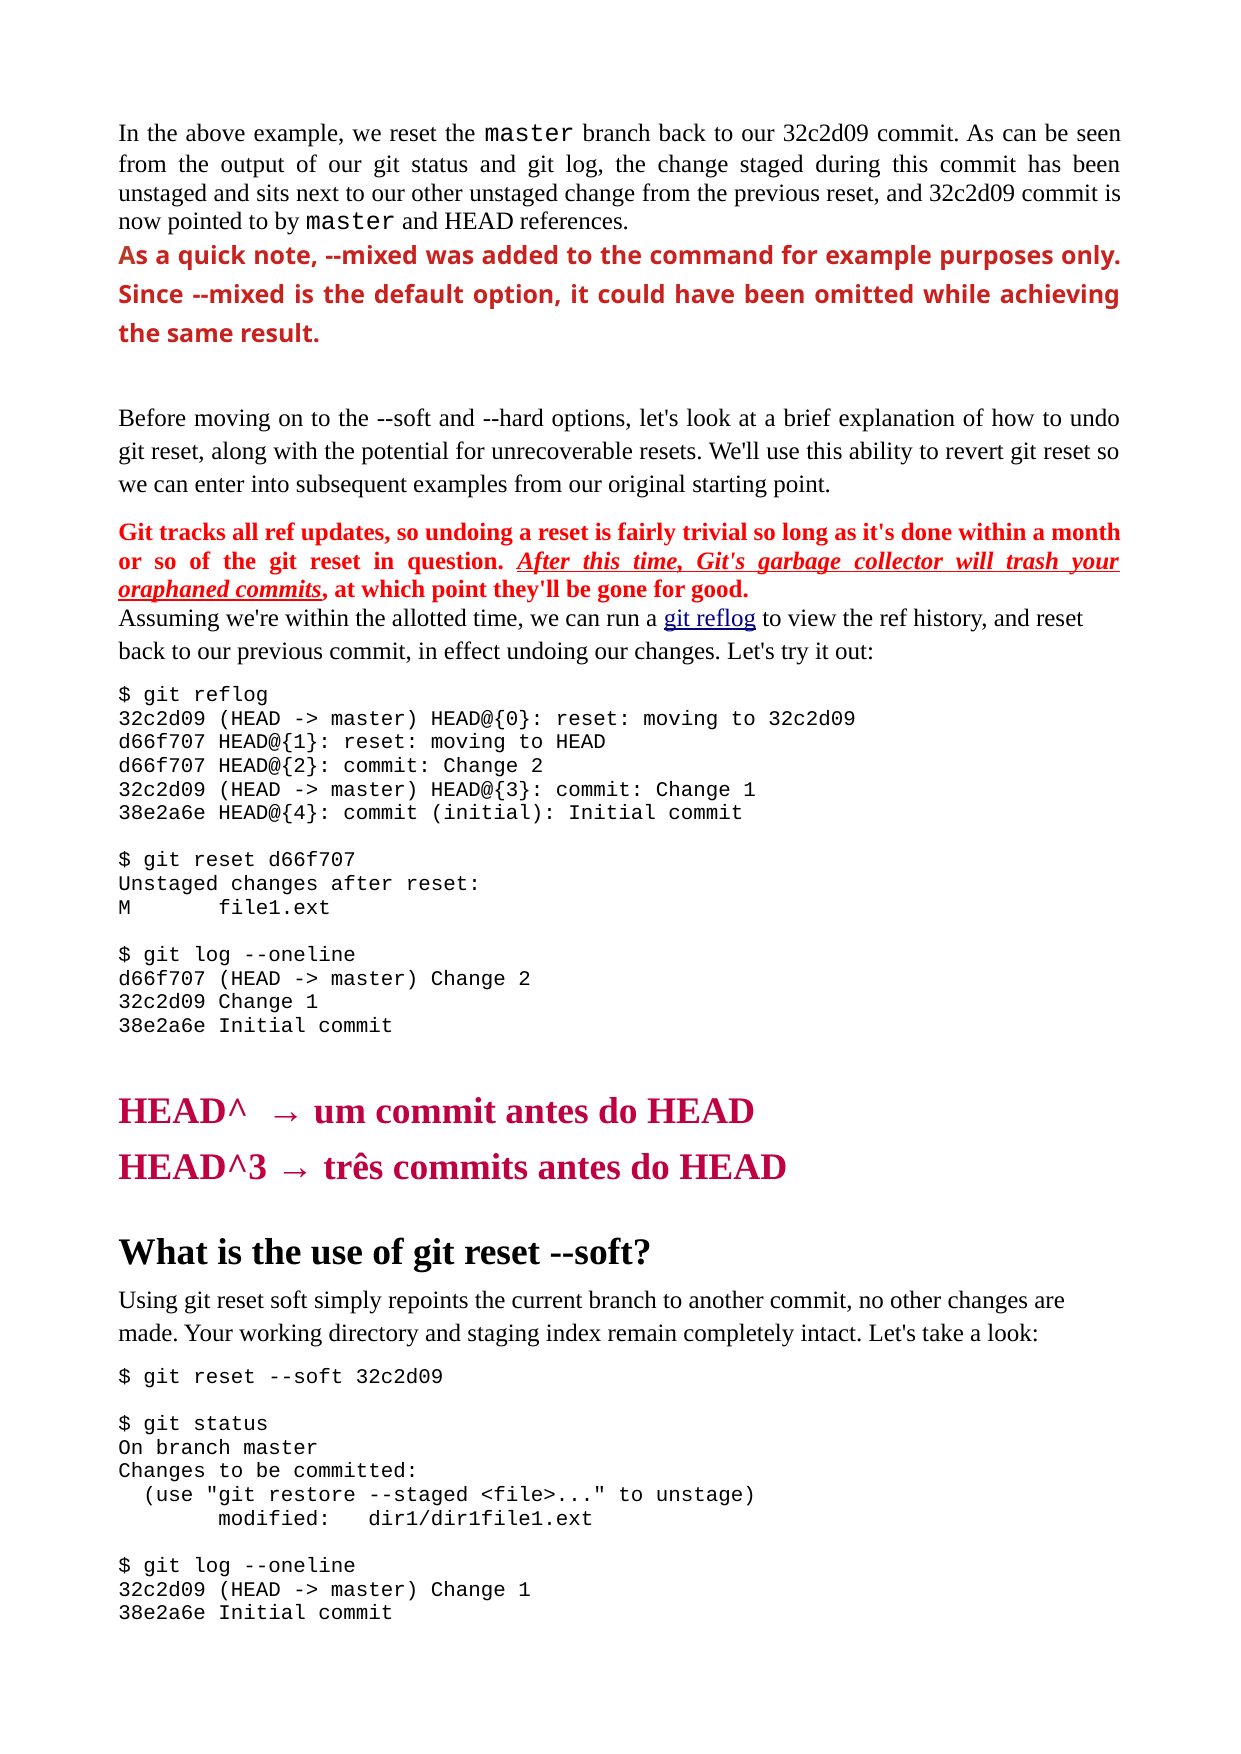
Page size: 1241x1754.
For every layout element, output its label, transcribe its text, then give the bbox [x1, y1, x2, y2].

text Assuming we're within the allotted time, we can run a git reflog to view the ref history, and reset back to our previous commit, in effect undoing our changes. Let's try it out: [118, 603, 1122, 665]
text 32c2d09 (HEAD -> master) Change 1 [118, 1579, 1122, 1602]
text As a quick note, --mixed was added to the command for example purposes only. Since --mixed is the default option, it could have been omitted while achieving the same result. [118, 237, 1122, 350]
text Unstaged changes after reset: [118, 873, 1122, 897]
text $ git reflog [118, 684, 1122, 708]
text $ git reset d66f707 [118, 849, 1122, 873]
text $ git log --oneline [118, 944, 1122, 968]
text 32c2d09 (HEAD -> master) HEAD@{0}: reset: moving to 32c2d09 [118, 708, 1122, 731]
text modified: dir1/dir1file1.ext [118, 1508, 1122, 1531]
text 32c2d09 (HEAD -> master) HEAD@{3}: commit: Change 1 [118, 778, 1122, 802]
text d66f707 HEAD@{2}: commit: Change 2 [118, 755, 1122, 778]
text 38e2a6e Initial commit [118, 1015, 1122, 1039]
text $ git status [118, 1413, 1122, 1437]
text 38e2a6e Initial commit [118, 1602, 1122, 1626]
text (use "git restore --staged <file>..." to unstage) [118, 1484, 1122, 1508]
text $ git reset --soft 32c2d09 [118, 1366, 1122, 1389]
text Git tracks all ref updates, so undoing a reset is fairly trivial so long as it's done within a month or so of the git reset in question. After this time, Git's garbage collector will trash your oraphaned commits, at which point they'll be gone for good. [118, 517, 1122, 603]
subtitle HEAD^ → um commit antes do HEAD [118, 1089, 1122, 1132]
subtitle What is the use of git reset --soft? [118, 1229, 1122, 1273]
text HEAD^3 → três commits antes do HEAD [118, 1144, 1122, 1188]
text $ git log --oneline [118, 1555, 1122, 1579]
text 38e2a6e HEAD@{4}: commit (initial): Initial commit [118, 802, 1122, 826]
text Before moving on to the --soft and --hard options, let's look at a brief explanation of how to undo git reset, along with the potential for unrecoverable resets. We'll use this ability to revert git reset so we can enter into subsequent examples from our original starting point. [118, 403, 1122, 498]
text Using git reset soft simply repoints the current branch to another commit, no other changes are made. Your working directory and staging index remain completely intact. Let's take a look: [118, 1285, 1122, 1347]
text In the above example, we reset the master branch back to our 32c2d09 commit. As can be seen from the output of our git status and git log, the change staged during this commit has been unstaged and sits next to our other unstaged change from the previous reset, and 32c2d09 commit is now pointed to by master and HEAD references. [118, 118, 1122, 237]
text On branch master [118, 1437, 1122, 1460]
text d66f707 HEAD@{1}: reset: moving to HEAD [118, 731, 1122, 755]
text Changes to be committed: [118, 1460, 1122, 1484]
text d66f707 (HEAD -> master) Change 2 [118, 968, 1122, 991]
text 32c2d09 Change 1 [118, 991, 1122, 1015]
text M file1.ext [118, 897, 1122, 920]
